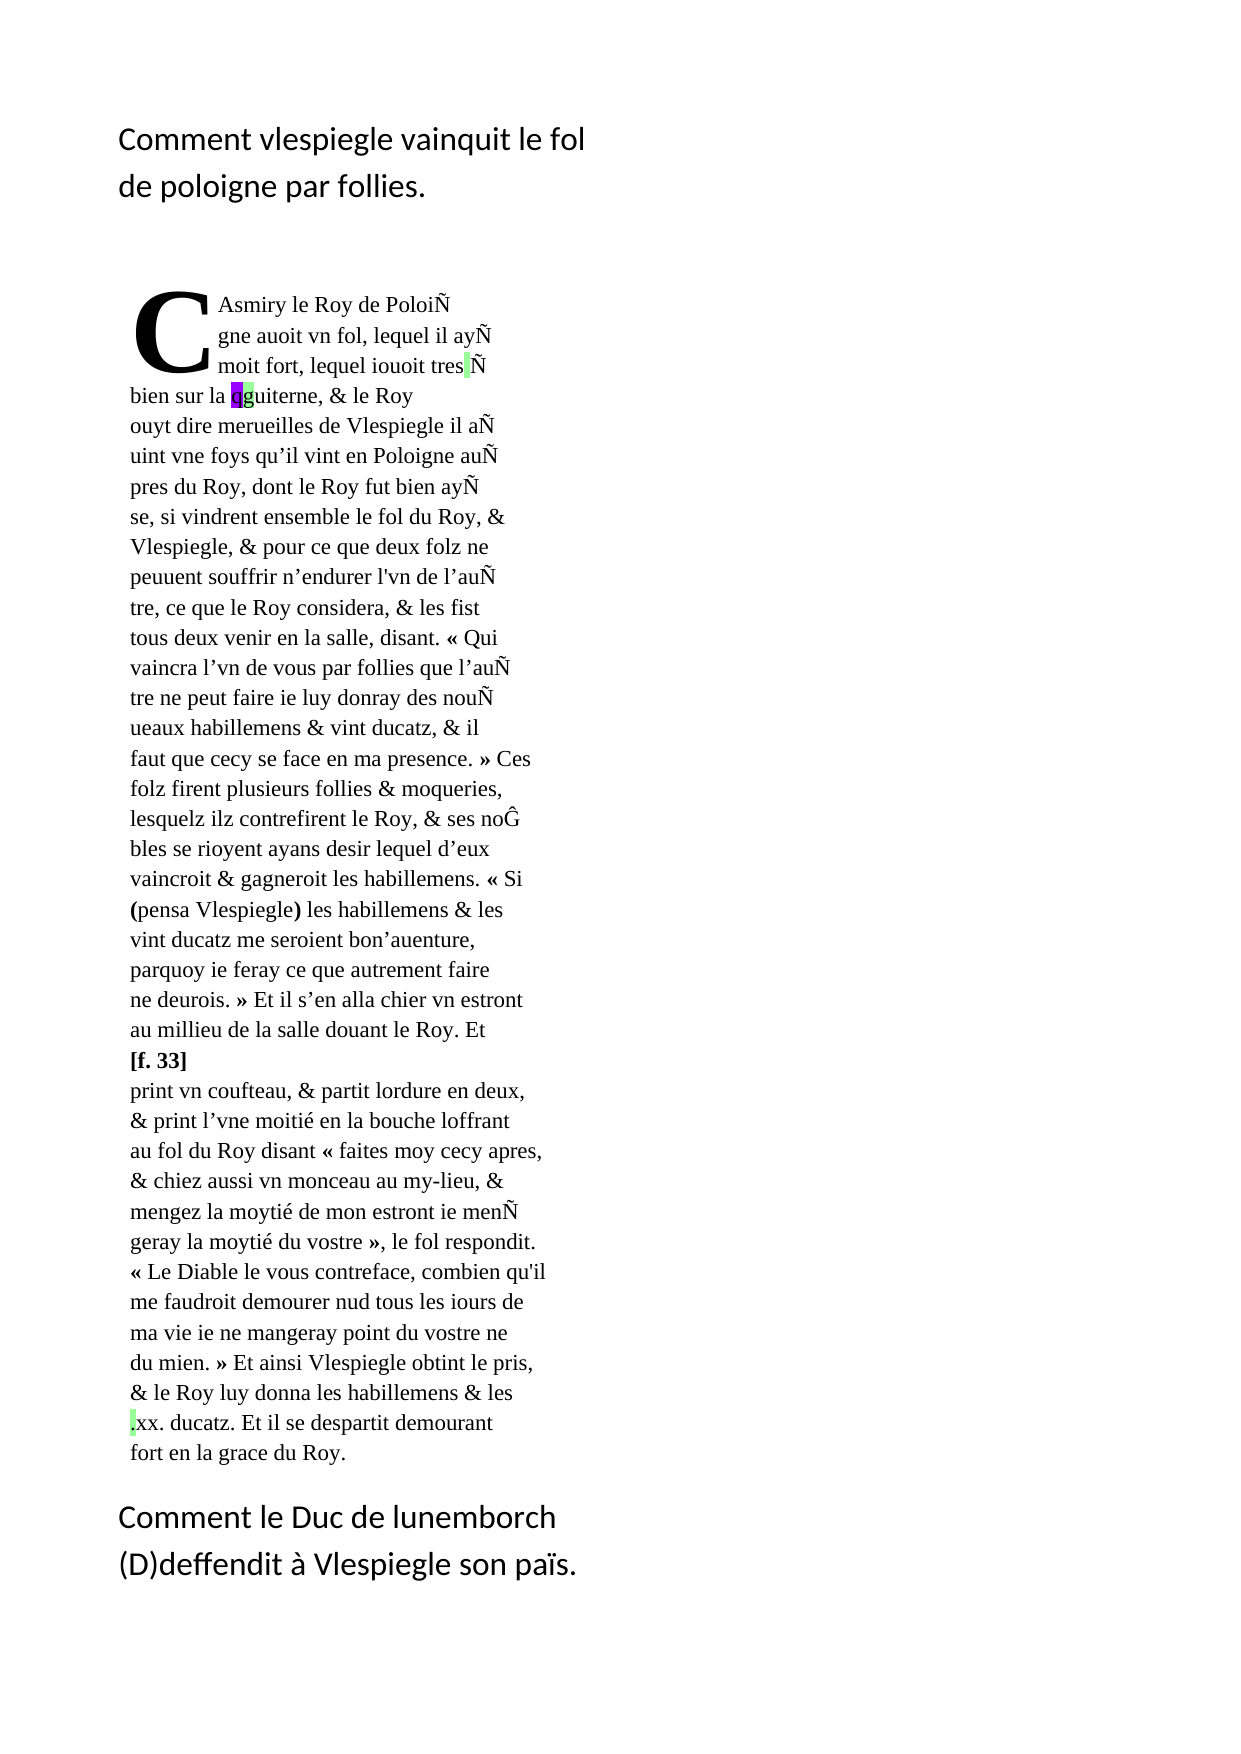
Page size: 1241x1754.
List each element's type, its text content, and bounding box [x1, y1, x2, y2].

text Comment le Duc de lunemborch (D)deffendit à Vlespiegle son païs. [118, 1496, 1122, 1584]
text CAsmiry le Roy de PoloiÑ gne auoit vn fol, lequel il ayÑ moit fort, lequel iouoit tres Ñ bien sur la qguiterne, & le Roy ouyt dire merueilles de Vlespiegle il aÑ uint vne foys qu’il vint en Poloigne auÑ pres du Roy, dont le Roy fut bien ayÑ se, si vindrent ensemble le fol du Roy, & Vlespiegle, & pour ce que deux folz ne peuuent souffrir n’endurer l'vn de l’auÑ tre, ce que le Roy considera, & les fist tous deux venir en la salle, disant. « Qui vaincra l’vn de vous par follies que l’auÑ tre ne peut faire ie luy donray des nouÑ ueaux habillemens & vint ducatz, & il faut que cecy se face en ma presence. » Ces folz firent plusieurs follies & moqueries, lesquelz ilz contrefirent le Roy, & ses noĜ bles se rioyent ayans desir lequel d’eux vaincroit & gagneroit les habillemens. « Si (pensa Vlespiegle) les habillemens & les vint ducatz me seroient bon’auenture, parquoy ie feray ce que autrement faire ne deurois. » Et il s’en alla chier vn estront au millieu de la salle douant le Roy. Et [f. 33] print vn coufteau, & partit lordure en deux, & print l’vne moitié en la bouche loffrant au fol du Roy disant « faites moy cecy apres, & chiez aussi vn monceau au my-lieu, & mengez la moytié de mon estront ie menÑ geray la moytié du vostre », le fol respondit. « Le Diable le vous contreface, combien qu'il me faudroit demourer nud tous les iours de ma vie ie ne mangeray point du vostre ne du mien. » Et ainsi Vlespiegle obtint le pris, & le Roy luy donna les habillemens & les .xx. ducatz. Et il se despartit demourant fort en la grace du Roy. [118, 286, 1122, 1472]
text Comment vlespiegle vainquit le fol de poloigne par follies. [118, 118, 1122, 206]
